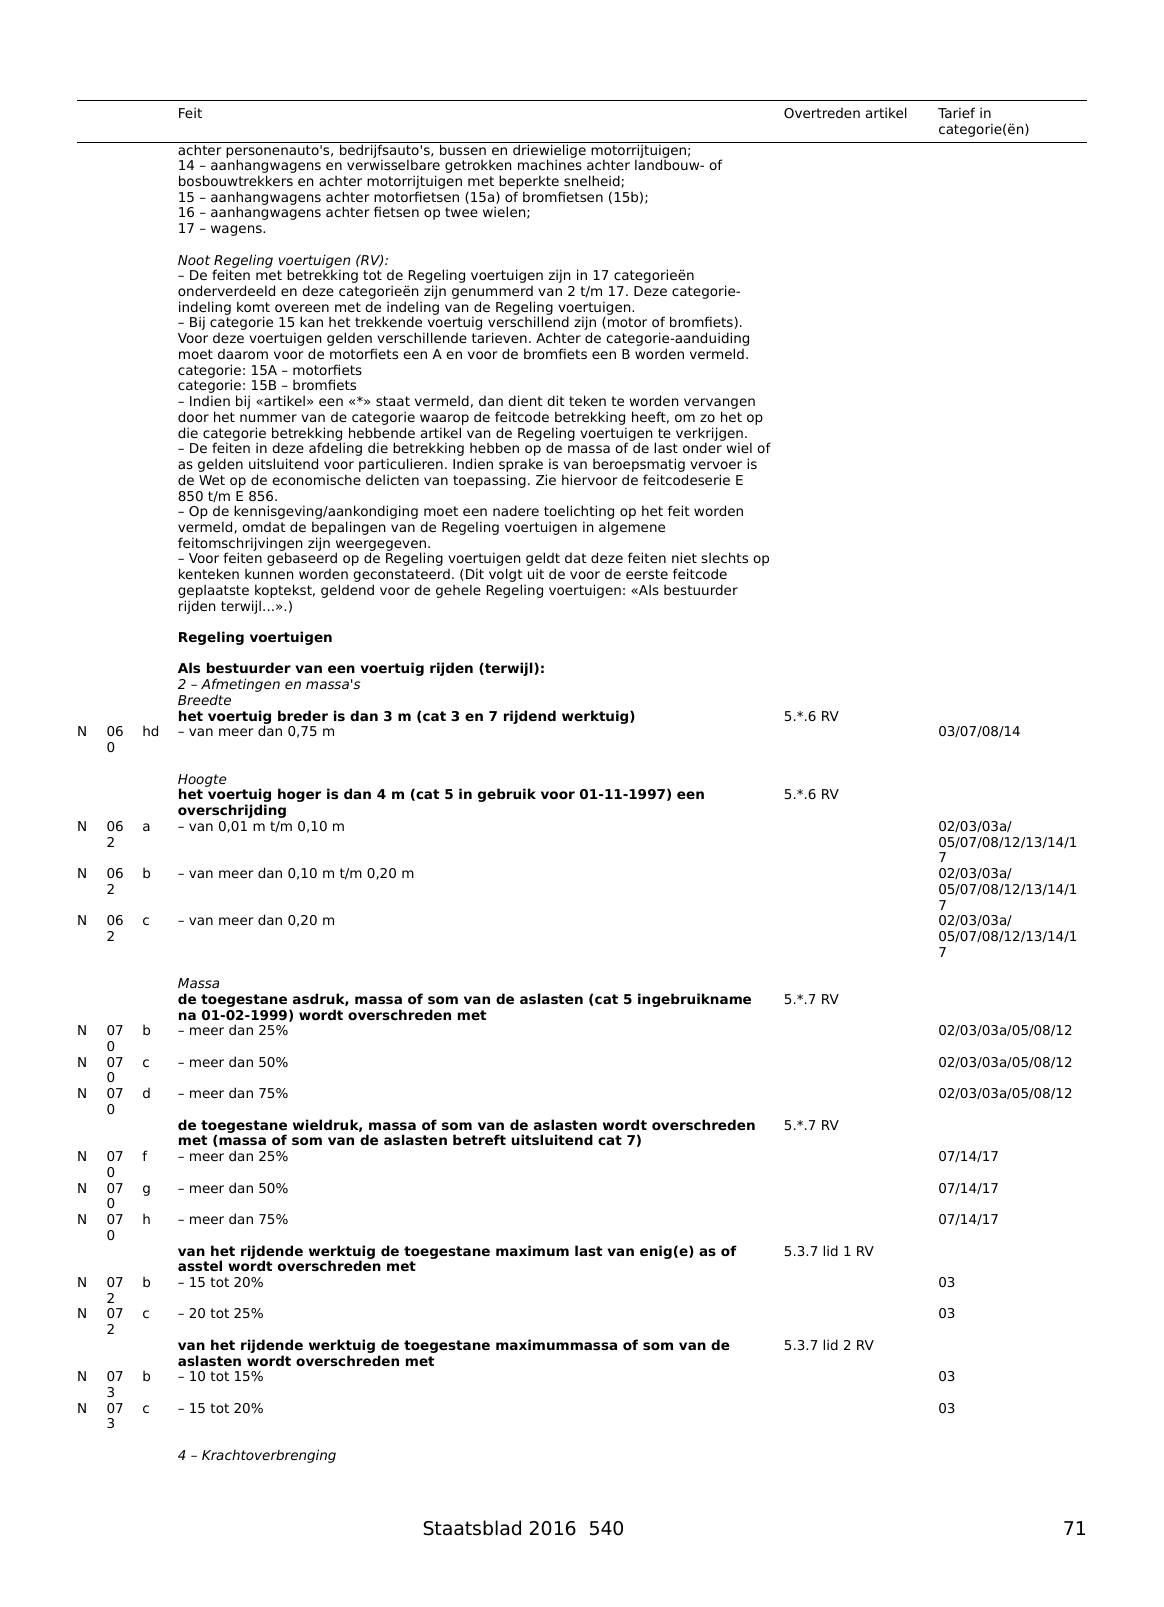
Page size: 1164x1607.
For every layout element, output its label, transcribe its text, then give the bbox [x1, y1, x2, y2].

table_cell [77, 1118, 101, 1149]
table_cell [932, 363, 1087, 378]
table_cell [101, 237, 136, 252]
table_cell [778, 551, 932, 614]
table_cell [77, 787, 101, 819]
table_cell [778, 1275, 932, 1306]
table_cell [778, 1448, 932, 1463]
table_cell Breedte [172, 693, 778, 708]
table_cell 02/03/03a/05/08/12 [932, 1086, 1087, 1117]
table_cell [77, 1432, 101, 1448]
table_cell [932, 378, 1087, 394]
table_cell – van meer dan 0,75 m [172, 724, 778, 756]
table_cell [778, 661, 932, 677]
table_cell 03 [932, 1275, 1087, 1306]
table_cell [172, 1432, 778, 1448]
table_cell [77, 190, 101, 205]
table_cell [136, 504, 172, 551]
table_cell [77, 394, 101, 441]
table_cell 03 [932, 1306, 1087, 1338]
table_cell [101, 1432, 136, 1448]
table_cell [932, 709, 1087, 724]
table_cell [77, 253, 101, 268]
table_cell [136, 378, 172, 394]
table_cell [778, 1086, 932, 1117]
table_cell [136, 158, 172, 189]
table_header Tarief in categorie(ën) [932, 101, 1087, 142]
table_cell – meer dan 75% [172, 1086, 778, 1117]
table_cell N [77, 1306, 101, 1338]
table_cell N [77, 1212, 101, 1243]
table_cell [778, 1306, 932, 1338]
table_cell [932, 677, 1087, 693]
table_header Feit [172, 101, 778, 142]
table_cell [778, 253, 932, 268]
table_cell [136, 1448, 172, 1463]
table_cell – meer dan 25% [172, 1149, 778, 1180]
table_cell [932, 976, 1087, 992]
table_cell [778, 976, 932, 992]
table_cell [932, 1448, 1087, 1463]
table_cell [101, 960, 136, 976]
table_cell Regeling voertuigen [172, 630, 778, 646]
table_cell c [136, 1401, 172, 1432]
table_cell [77, 1448, 101, 1463]
table_cell [77, 661, 101, 677]
table_cell [77, 143, 101, 158]
table_cell 03 [932, 1401, 1087, 1432]
table_cell [932, 504, 1087, 551]
table_cell [101, 1338, 136, 1369]
table_cell [932, 960, 1087, 976]
table_cell 073 [101, 1401, 136, 1432]
table_cell 070 [101, 1149, 136, 1180]
table_cell 072 [101, 1306, 136, 1338]
table_cell c [136, 1055, 172, 1086]
table_cell 5.*.6 RV [778, 709, 932, 724]
table_cell [778, 221, 932, 237]
table_cell [136, 190, 172, 205]
table_cell 5.*.7 RV [778, 1118, 932, 1149]
table_cell [778, 190, 932, 205]
table_cell [77, 237, 101, 252]
table_cell [101, 771, 136, 787]
table_cell [932, 787, 1087, 819]
table_cell [101, 551, 136, 614]
table_cell b [136, 1369, 172, 1401]
table_cell [932, 237, 1087, 252]
table_cell – De feiten met betrekking tot de Regeling voertuigen zijn in 17 categorieën onderverdeeld en deze categorieën zijn genummerd van 2 t/m 17. Deze categorie-indeling komt overeen met de indeling van de Regeling voertuigen. [172, 268, 778, 315]
table_cell [778, 237, 932, 252]
table_cell [77, 378, 101, 394]
table_cell f [136, 1149, 172, 1180]
table_header [77, 101, 101, 142]
table_cell 15 – aanhangwagens achter motorfietsen (15a) of bromfietsen (15b); [172, 190, 778, 205]
table_cell 02/03/03a/05/08/12 [932, 1023, 1087, 1054]
table_cell [778, 268, 932, 315]
table_cell a [136, 819, 172, 866]
table_cell 16 – aanhangwagens achter fietsen op twee wielen; [172, 205, 778, 221]
table_cell – Indien bij «artikel» een «*» staat vermeld, dan dient dit teken te worden vervangen door het nummer van de categorie waarop de feitcode betrekking heeft, om zo het op die categorie betrekking hebbende artikel van de Regeling voertuigen te verkrijgen. [172, 394, 778, 441]
table_cell [77, 1338, 101, 1369]
table_cell [77, 976, 101, 992]
table_cell – 20 tot 25% [172, 1306, 778, 1338]
table_cell [77, 1243, 101, 1275]
table_cell [77, 756, 101, 771]
table_cell [77, 315, 101, 362]
table_cell categorie: 15A – motorfiets [172, 363, 778, 378]
table_cell [136, 1243, 172, 1275]
table_cell 070 [101, 1212, 136, 1243]
table_cell [136, 630, 172, 646]
table_cell 02/03/03a/05/07/08/12/13/14/17 [932, 866, 1087, 913]
table_cell [136, 221, 172, 237]
table_cell N [77, 1180, 101, 1212]
table_cell categorie: 15B – bromfiets [172, 378, 778, 394]
table_cell [101, 394, 136, 441]
table_cell N [77, 1275, 101, 1306]
table_cell hd [136, 724, 172, 756]
table_cell [136, 771, 172, 787]
table_cell [778, 677, 932, 693]
table_cell [101, 1243, 136, 1275]
table_cell [101, 190, 136, 205]
table_cell [932, 205, 1087, 221]
table_cell [136, 787, 172, 819]
table_cell [136, 992, 172, 1023]
table_cell [77, 268, 101, 315]
table_cell [101, 221, 136, 237]
table_cell [136, 677, 172, 693]
table_cell [172, 756, 778, 771]
table_cell – De feiten in deze afdeling die betrekking hebben op de massa of de last onder wiel of as gelden uitsluitend voor particulieren. Indien sprake is van beroepsmatig vervoer is de Wet op de economische delicten van toepassing. Zie hiervoor de feitcodeserie E 850 t/m E 856. [172, 441, 778, 504]
table_cell c [136, 913, 172, 960]
table_cell [101, 646, 136, 661]
table_cell 03/07/08/14 [932, 724, 1087, 756]
table_cell het voertuig hoger is dan 4 m (cat 5 in gebruik voor 01-11-1997) een overschrijding [172, 787, 778, 819]
table_cell 07/14/17 [932, 1212, 1087, 1243]
table_cell [101, 143, 136, 158]
table_cell [932, 315, 1087, 362]
table_cell [778, 205, 932, 221]
table_cell N [77, 1401, 101, 1432]
table_cell b [136, 1023, 172, 1054]
table_cell – Op de kennisgeving/aankondiging moet een nadere toelichting op het feit worden vermeld, omdat de bepalingen van de Regeling voertuigen in algemene feitomschrijvingen zijn weergegeven. [172, 504, 778, 551]
table_cell g [136, 1180, 172, 1212]
table_cell [778, 913, 932, 960]
table_cell 17 – wagens. [172, 221, 778, 237]
table_cell [136, 646, 172, 661]
table_cell [101, 787, 136, 819]
table_cell – 10 tot 15% [172, 1369, 778, 1401]
table_cell [77, 363, 101, 378]
table_cell [101, 677, 136, 693]
table_cell 070 [101, 1180, 136, 1212]
table_cell [101, 378, 136, 394]
table_cell achter personenauto's, bedrijfsauto's, bussen en driewielige motorrijtuigen; [172, 143, 778, 158]
table_cell [932, 1338, 1087, 1369]
table_cell [778, 866, 932, 913]
table_cell [172, 614, 778, 630]
table_cell [101, 756, 136, 771]
table_cell [778, 394, 932, 441]
table_cell [778, 693, 932, 708]
table_cell 02/03/03a/05/07/08/12/13/14/17 [932, 913, 1087, 960]
table_cell [932, 630, 1087, 646]
table_cell de toegestane asdruk, massa of som van de aslasten (cat 5 ingebruikname na 01-02-1999) wordt overschreden met [172, 992, 778, 1023]
table_cell [136, 363, 172, 378]
table_cell [932, 253, 1087, 268]
table_cell [136, 205, 172, 221]
table_cell [778, 1023, 932, 1054]
table_cell Massa [172, 976, 778, 992]
table_cell [101, 363, 136, 378]
table_cell – van 0,01 m t/m 0,10 m [172, 819, 778, 866]
table_cell 4 – Krachtoverbrenging [172, 1448, 778, 1463]
table_cell N [77, 1086, 101, 1117]
table_cell [101, 268, 136, 315]
table_header [101, 101, 136, 142]
table_cell [778, 1055, 932, 1086]
table_cell [101, 693, 136, 708]
table_cell [136, 976, 172, 992]
table_cell [778, 158, 932, 189]
table_cell [778, 1432, 932, 1448]
table_cell – meer dan 50% [172, 1055, 778, 1086]
table_cell 070 [101, 1055, 136, 1086]
table_cell – Voor feiten gebaseerd op de Regeling voertuigen geldt dat deze feiten niet slechts op kenteken kunnen worden geconstateerd. (Dit volgt uit de voor de eerste feitcode geplaatste koptekst, geldend voor de gehele Regeling voertuigen: «Als bestuurder rijden terwijl...».) [172, 551, 778, 614]
table_cell 5.3.7 lid 1 RV [778, 1243, 932, 1275]
table_cell [77, 709, 101, 724]
table_cell [101, 992, 136, 1023]
table_cell [778, 960, 932, 976]
table_cell 5.3.7 lid 2 RV [778, 1338, 932, 1369]
table_cell [136, 441, 172, 504]
table_cell – Bij categorie 15 kan het trekkende voertuig verschillend zijn (motor of bromfiets). Voor deze voertuigen gelden verschillende tarieven. Achter de categorie-aanduiding moet daarom voor de motorfiets een A en voor de bromfiets een B worden vermeld. [172, 315, 778, 362]
table_cell – meer dan 50% [172, 1180, 778, 1212]
table_cell [101, 709, 136, 724]
table_cell [136, 614, 172, 630]
table_cell 5.*.6 RV [778, 787, 932, 819]
table_cell [172, 237, 778, 252]
table_cell [172, 960, 778, 976]
table_cell 072 [101, 1275, 136, 1306]
table_cell [101, 315, 136, 362]
table_cell d [136, 1086, 172, 1117]
table_cell 060 [101, 724, 136, 756]
table_cell – van meer dan 0,10 m t/m 0,20 m [172, 866, 778, 913]
table_cell [77, 960, 101, 976]
table_cell N [77, 1023, 101, 1054]
table_cell [932, 756, 1087, 771]
table_cell [101, 504, 136, 551]
table_cell [101, 1448, 136, 1463]
table_cell [77, 630, 101, 646]
table_cell [77, 551, 101, 614]
table_cell 07/14/17 [932, 1149, 1087, 1180]
table_cell [136, 394, 172, 441]
table_cell b [136, 1275, 172, 1306]
table_header [136, 101, 172, 142]
table_cell [77, 441, 101, 504]
table_cell – meer dan 25% [172, 1023, 778, 1054]
table_cell N [77, 724, 101, 756]
table_cell [778, 143, 932, 158]
table_cell [136, 237, 172, 252]
table_cell [932, 646, 1087, 661]
table_cell 070 [101, 1086, 136, 1117]
table_cell van het rijdende werktuig de toegestane maximummassa of som van de aslasten wordt overschreden met [172, 1338, 778, 1369]
table_cell [136, 661, 172, 677]
table_cell 062 [101, 913, 136, 960]
table_cell 02/03/03a/05/07/08/12/13/14/17 [932, 819, 1087, 866]
table_cell 14 – aanhangwagens en verwisselbare getrokken machines achter landbouw- of bosbouwtrekkers en achter motorrijtuigen met beperkte snelheid; [172, 158, 778, 189]
table_cell [932, 158, 1087, 189]
table_cell [778, 504, 932, 551]
table_cell [136, 693, 172, 708]
table_cell 5.*.7 RV [778, 992, 932, 1023]
table_cell [932, 992, 1087, 1023]
table_cell [778, 378, 932, 394]
table_cell [932, 551, 1087, 614]
table_cell [136, 1118, 172, 1149]
table_cell N [77, 1055, 101, 1086]
table_cell [101, 1118, 136, 1149]
table_cell 070 [101, 1023, 136, 1054]
table_cell [778, 1401, 932, 1432]
table_cell Als bestuurder van een voertuig rijden (terwijl): [172, 661, 778, 677]
table_cell [136, 756, 172, 771]
table_cell [932, 693, 1087, 708]
table_cell [77, 677, 101, 693]
table_cell [136, 709, 172, 724]
table_cell N [77, 1149, 101, 1180]
table_cell [136, 253, 172, 268]
table_cell [136, 143, 172, 158]
table_cell h [136, 1212, 172, 1243]
table_cell [932, 190, 1087, 205]
table_cell [932, 441, 1087, 504]
table_cell [932, 614, 1087, 630]
table_cell – van meer dan 0,20 m [172, 913, 778, 960]
table_cell de toegestane wieldruk, massa of som van de aslasten wordt overschreden met (massa of som van de aslasten betreft uitsluitend cat 7) [172, 1118, 778, 1149]
table_cell – 15 tot 20% [172, 1275, 778, 1306]
table_cell N [77, 866, 101, 913]
table_cell 2 – Afmetingen en massa's [172, 677, 778, 693]
table_cell [77, 771, 101, 787]
table_cell [932, 1243, 1087, 1275]
table_cell [136, 1432, 172, 1448]
table_cell [172, 646, 778, 661]
table_cell [101, 614, 136, 630]
table_cell [136, 268, 172, 315]
table_cell [77, 205, 101, 221]
table_cell N [77, 1369, 101, 1401]
table_cell [136, 960, 172, 976]
table_cell [778, 1180, 932, 1212]
table_cell [136, 1338, 172, 1369]
table_cell 03 [932, 1369, 1087, 1401]
table_cell [932, 1118, 1087, 1149]
table_cell [778, 1369, 932, 1401]
table_cell het voertuig breder is dan 3 m (cat 3 en 7 rijdend werktuig) [172, 709, 778, 724]
table_cell [101, 205, 136, 221]
table_cell [932, 394, 1087, 441]
table_cell [778, 819, 932, 866]
table_cell [932, 661, 1087, 677]
table_cell 062 [101, 819, 136, 866]
table_cell [77, 992, 101, 1023]
table_cell [778, 614, 932, 630]
table_cell – meer dan 75% [172, 1212, 778, 1243]
table_cell Noot Regeling voertuigen (RV): [172, 253, 778, 268]
table_cell [101, 630, 136, 646]
table_cell b [136, 866, 172, 913]
table_cell [932, 221, 1087, 237]
table_cell [778, 724, 932, 756]
table_cell [778, 630, 932, 646]
table_cell – 15 tot 20% [172, 1401, 778, 1432]
table_cell 062 [101, 866, 136, 913]
table_cell [932, 771, 1087, 787]
table_cell [778, 646, 932, 661]
table_cell [77, 221, 101, 237]
table_cell [778, 441, 932, 504]
table_cell [77, 646, 101, 661]
table_cell 07/14/17 [932, 1180, 1087, 1212]
table_cell c [136, 1306, 172, 1338]
table_cell 02/03/03a/05/08/12 [932, 1055, 1087, 1086]
table_cell 073 [101, 1369, 136, 1401]
table_cell [101, 976, 136, 992]
table_cell [101, 441, 136, 504]
table_cell [778, 1212, 932, 1243]
table_header Overtreden artikel [778, 101, 932, 142]
table_cell [932, 143, 1087, 158]
table_cell [77, 693, 101, 708]
table_cell [77, 158, 101, 189]
table_cell [932, 1432, 1087, 1448]
table_cell [101, 253, 136, 268]
table_cell [77, 504, 101, 551]
table_cell [101, 661, 136, 677]
table_cell [101, 158, 136, 189]
table_cell [778, 756, 932, 771]
table_cell [932, 268, 1087, 315]
table_cell [778, 1149, 932, 1180]
table_cell [136, 315, 172, 362]
table_cell [778, 363, 932, 378]
table_cell van het rijdende werktuig de toegestane maximum last van enig(e) as of asstel wordt overschreden met [172, 1243, 778, 1275]
table_cell [778, 771, 932, 787]
table_cell [136, 551, 172, 614]
table_cell N [77, 819, 101, 866]
table_cell [77, 614, 101, 630]
table_cell N [77, 913, 101, 960]
table_cell Hoogte [172, 771, 778, 787]
table_cell [778, 315, 932, 362]
